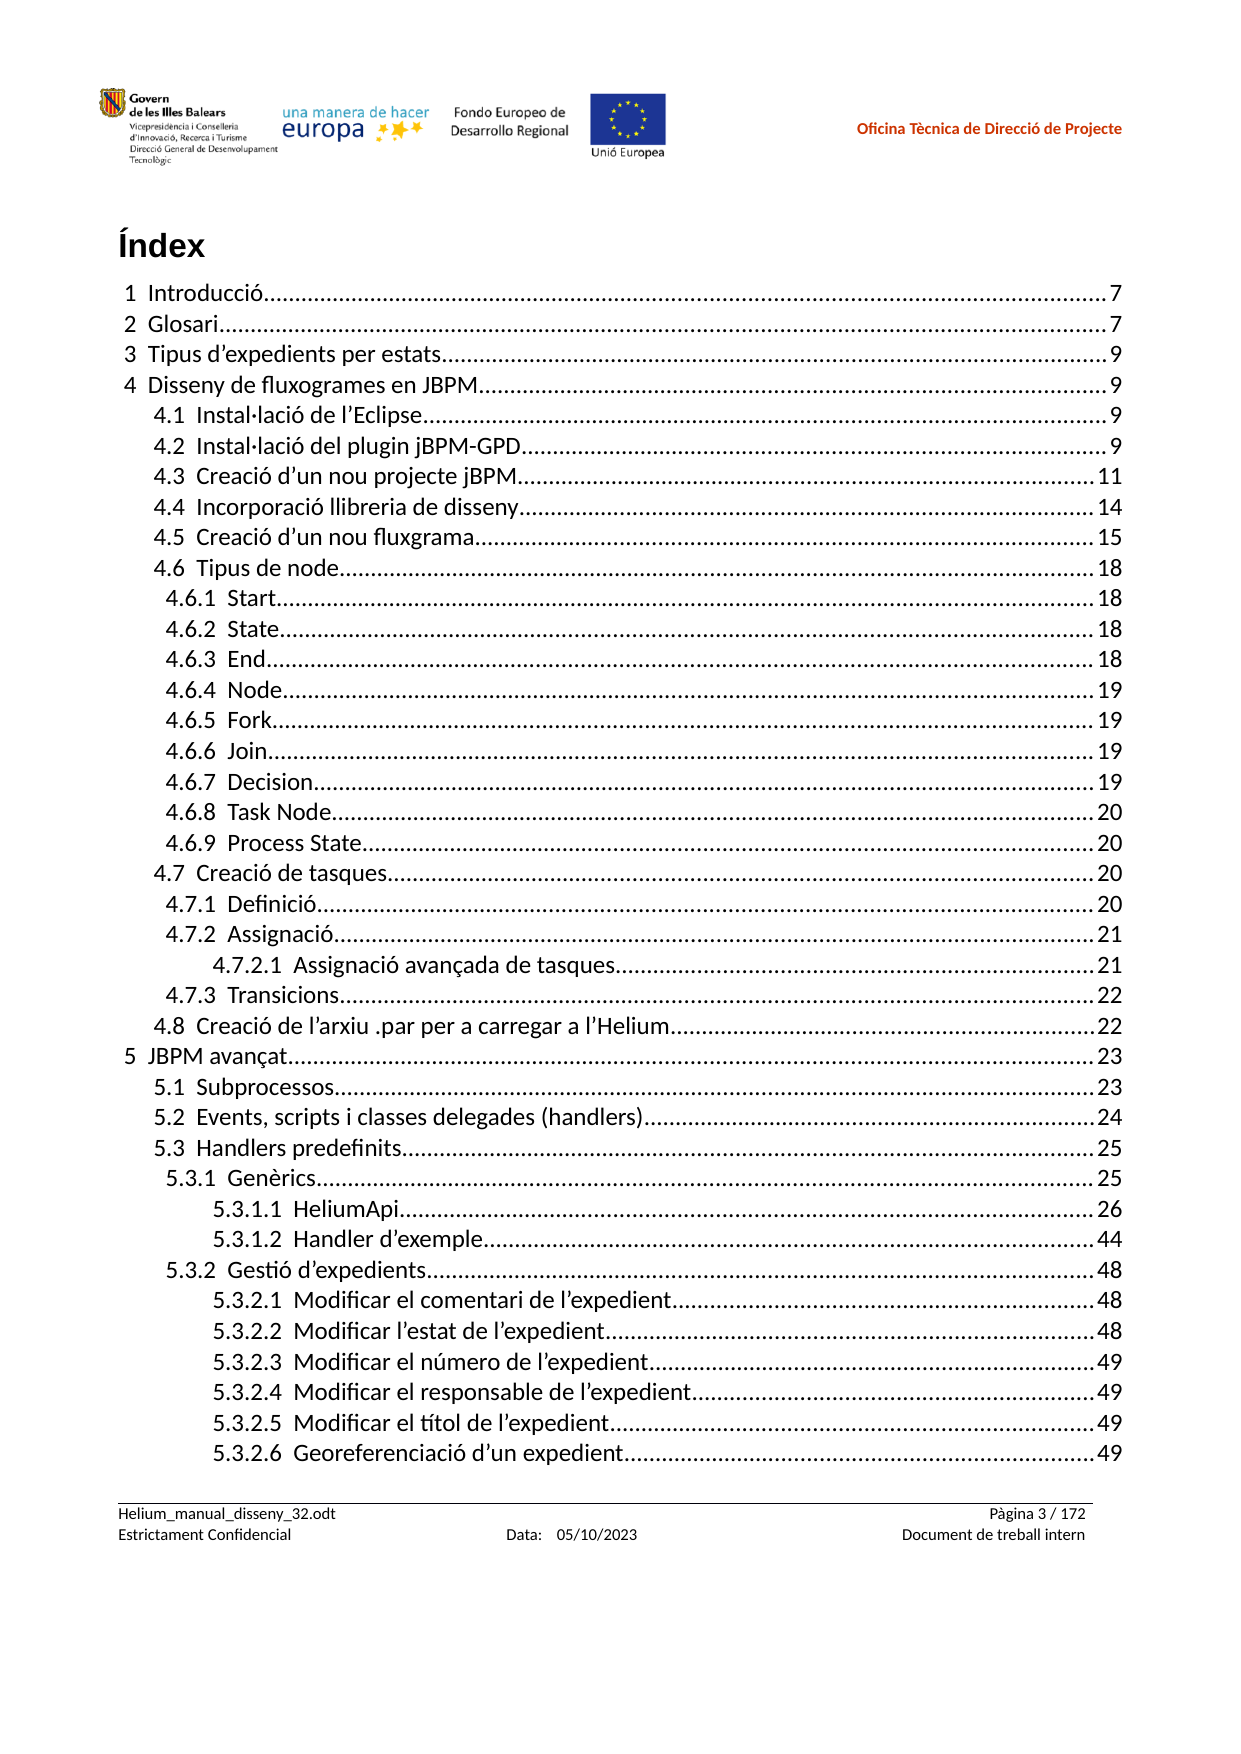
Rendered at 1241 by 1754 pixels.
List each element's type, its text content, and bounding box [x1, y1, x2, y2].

text 4.7 Creació de tasques 20 [148, 857, 1122, 888]
text 5.3.1.1 HeliumApi 26 [207, 1193, 1122, 1223]
text 5.3.2.3 Modificar el número de l’expedient 49 [207, 1346, 1122, 1376]
text 4.6.8 Task Node 20 [160, 796, 1122, 827]
text 5.1 Subprocessos 23 [148, 1071, 1122, 1101]
text 4.6.6 Join 19 [160, 735, 1122, 766]
text 4.6.7 Decision 19 [160, 766, 1122, 796]
text 4.8 Creació de l’arxiu .par per a carregar a l’Helium 22 [148, 1010, 1122, 1040]
text 4.6.3 End 18 [160, 644, 1122, 674]
text 5.3.2.2 Modificar l’estat de l’expedient 48 [207, 1315, 1122, 1346]
text 5.3.1.2 Handler d’exemple 44 [207, 1223, 1122, 1254]
text 5.3.2.1 Modificar el comentari de l’expedient 48 [207, 1284, 1122, 1315]
text 5.3.2 Gestió d’expedients 48 [160, 1254, 1122, 1284]
text 4.5 Creació d’un nou fluxgrama 15 [148, 522, 1122, 552]
text 4.6.9 Process State 20 [160, 827, 1122, 857]
text 4.6.4 Node 19 [160, 674, 1122, 705]
text 5 JBPM avançat 23 [118, 1040, 1122, 1071]
text 4.2 Instal·lació del plugin jBPM-GPD 9 [148, 430, 1122, 461]
text 5.3.2.5 Modificar el títol de l’expedient 49 [207, 1407, 1122, 1437]
text 3 Tipus d’expedients per estats 9 [118, 338, 1122, 369]
text 4.4 Incorporació llibreria de disseny 14 [148, 491, 1122, 522]
text 1 Introducció 7 [118, 277, 1122, 308]
text 2 Glosari 7 [118, 308, 1122, 338]
text 4.6 Tipus de node 18 [148, 552, 1122, 583]
text 4.7.2 Assignació 21 [160, 918, 1122, 949]
picture [99, 87, 668, 166]
text 5.2 Events, scripts i classes delegades (handlers) 24 [148, 1101, 1122, 1132]
text 4.6.1 Start 18 [160, 583, 1122, 613]
text 4.3 Creació d’un nou projecte jBPM 11 [148, 461, 1122, 491]
text 4.1 Instal·lació de l’Eclipse 9 [148, 399, 1122, 430]
text 5.3.1 Genèrics 25 [160, 1162, 1122, 1193]
text 4.7.2.1 Assignació avançada de tasques 21 [207, 949, 1122, 979]
text 5.3.2.6 Georeferenciació d’un expedient 49 [207, 1437, 1122, 1468]
text 4.7.1 Definició 20 [160, 888, 1122, 918]
text 4.7.3 Transicions 22 [160, 979, 1122, 1010]
subtitle Índex [118, 226, 1122, 265]
text 4.6.5 Fork 19 [160, 705, 1122, 735]
text 5.3.2.4 Modificar el responsable de l’expedient 49 [207, 1376, 1122, 1407]
text 4.6.2 State 18 [160, 613, 1122, 644]
text 5.3 Handlers predefinits 25 [148, 1132, 1122, 1162]
text 4 Disseny de fluxogrames en JBPM 9 [118, 369, 1122, 399]
